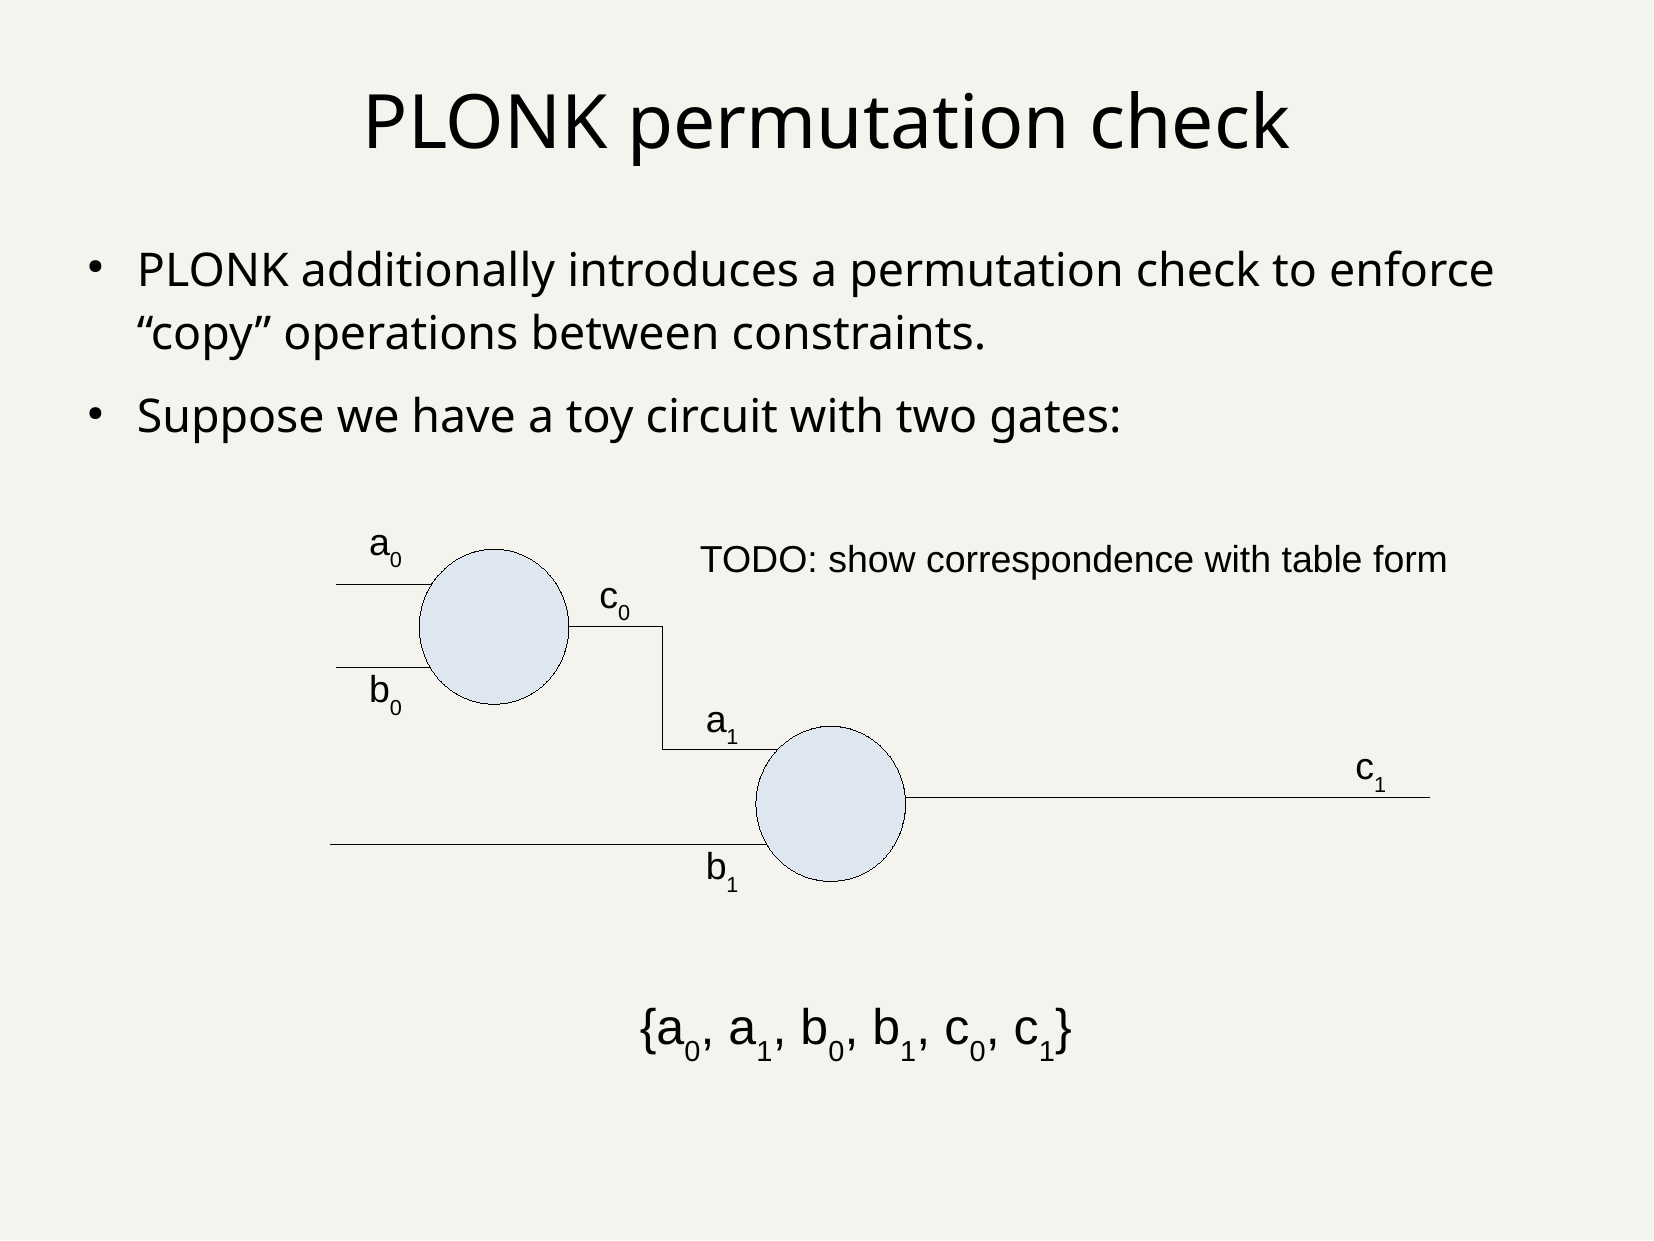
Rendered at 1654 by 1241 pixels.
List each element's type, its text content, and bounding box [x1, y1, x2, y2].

text_box [755, 726, 906, 882]
text_box b0 [354, 661, 426, 728]
text_box [419, 549, 569, 705]
text_box a0 [354, 513, 426, 580]
text_box a1 [691, 750, 762, 757]
title PLONK permutation check [82, 49, 1571, 189]
text_box a1 [691, 690, 762, 749]
text_box TODO: show correspondence with table form [685, 531, 1479, 631]
list PLONK additionally introduces a permutation check to enforce “copy” operations between constraints. Suppose we have a toy circuit with two gates: [70, 236, 1571, 449]
text_box c1 [1340, 738, 1412, 804]
text_box b1 [691, 838, 762, 905]
text_box {a0, a1, b0, b1, c0, c1} [625, 992, 1087, 1075]
text_box c0 [584, 566, 656, 633]
